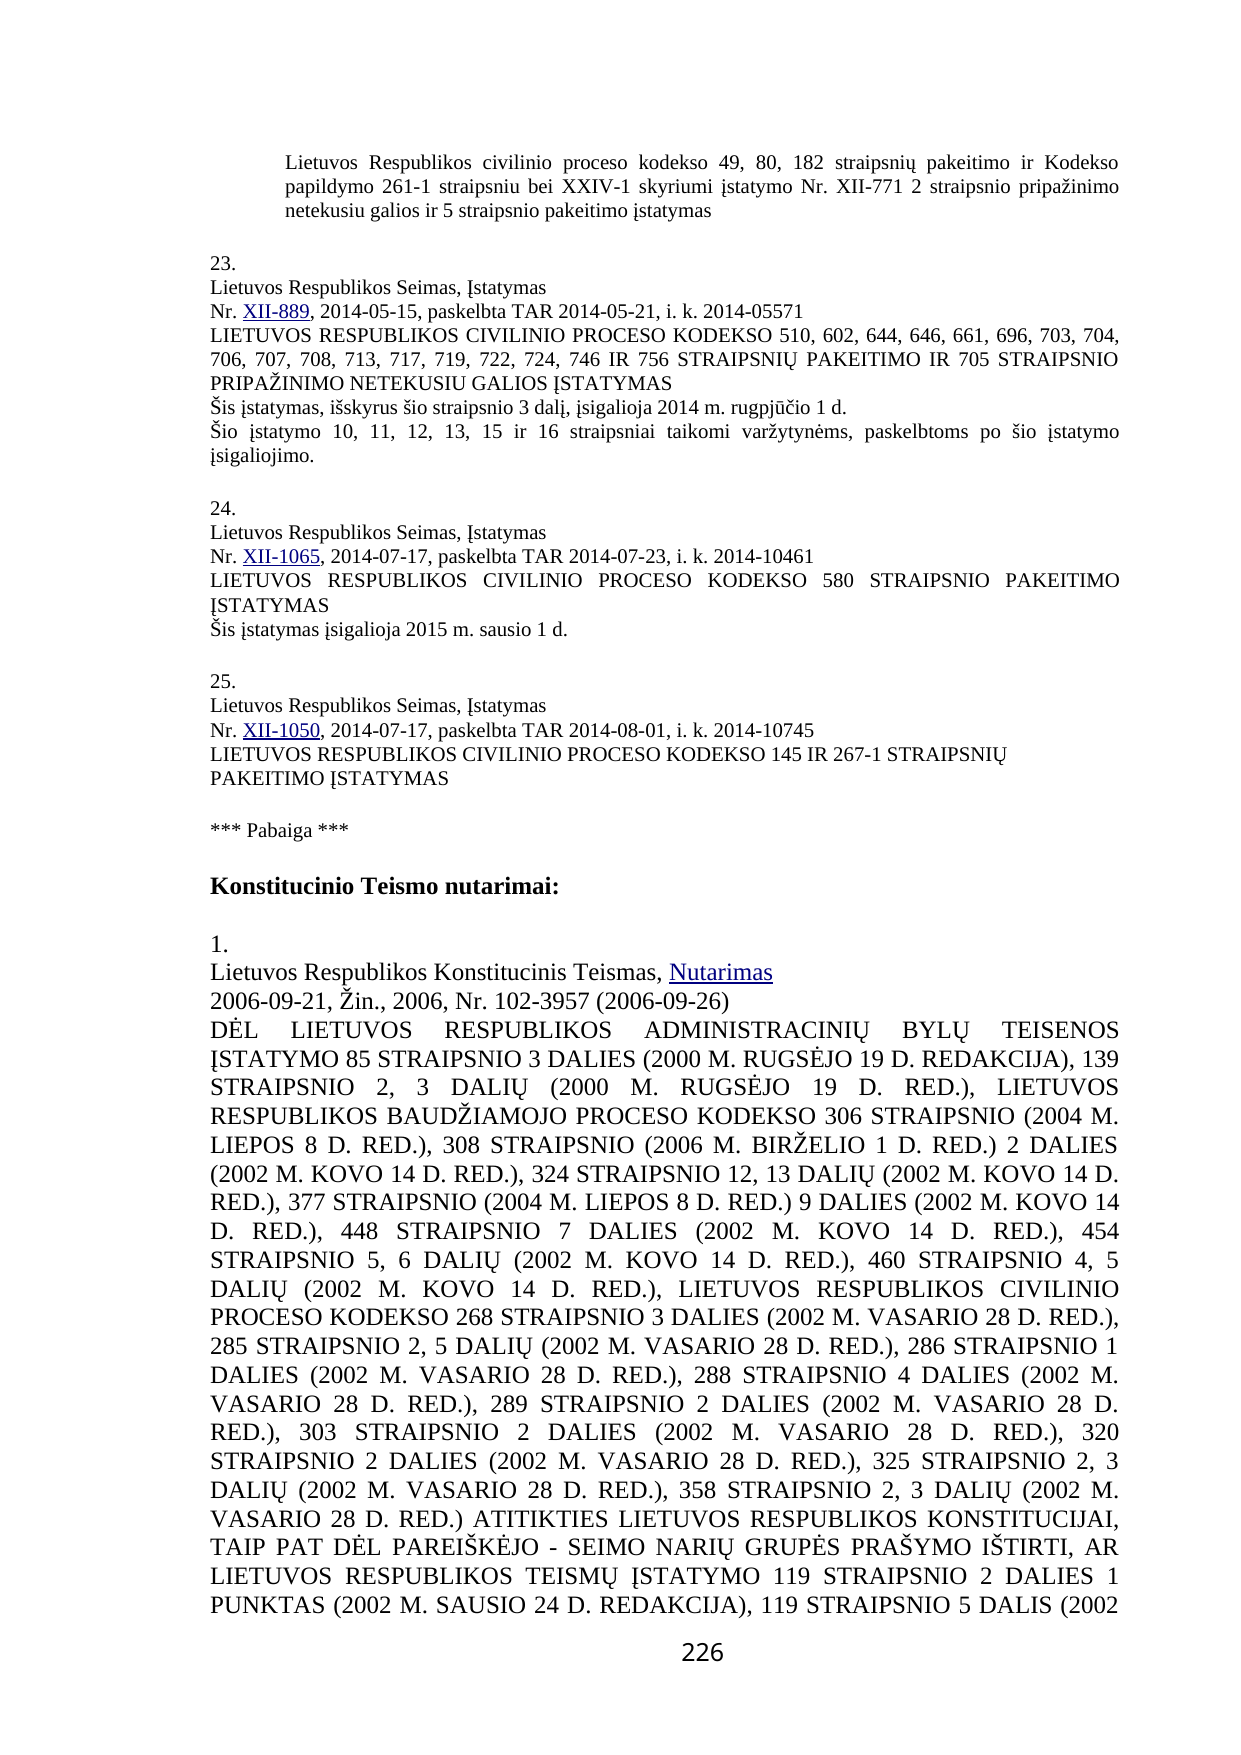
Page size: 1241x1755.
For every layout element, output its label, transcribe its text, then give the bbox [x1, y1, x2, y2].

text *** Pabaiga *** [210, 818, 1120, 842]
text Lietuvos Respublikos Konstitucinis Teismas, Nutarimas [210, 957, 1120, 986]
text Šis įstatymas, išskyrus šio straipsnio 3 dalį, įsigalioja 2014 m. rugpjūčio 1 d. [210, 395, 1120, 419]
text Lietuvos Respublikos Seimas, Įstatymas [210, 520, 1120, 544]
text 2006-09-21, Žin., 2006, Nr. 102-3957 (2006-09-26) [210, 986, 1120, 1015]
text 24. [210, 496, 1120, 520]
text Šio įstatymo 10, 11, 12, 13, 15 ir 16 straipsniai taikomi varžytynėms, paskelbtoms po šio įstatymo įsigaliojimo. [210, 419, 1120, 467]
text 23. [210, 251, 1120, 275]
text LIETUVOS RESPUBLIKOS CIVILINIO PROCESO KODEKSO 145 IR 267-1 STRAIPSNIŲ PAKEITIMO ĮSTATYMAS [210, 742, 1120, 790]
text Nr. XII-1050, 2014-07-17, paskelbta TAR 2014-08-01, i. k. 2014-10745 [210, 717, 1120, 742]
text Lietuvos Respublikos civilinio proceso kodekso 49, 80, 182 straipsnių pakeitimo ir Kodekso papildymo 261-1 straipsniu bei XXIV-1 skyriumi įstatymo Nr. XII-771 2 straipsnio pripažinimo netekusiu galios ir 5 straipsnio pakeitimo įstatymas [285, 150, 1120, 222]
text Lietuvos Respublikos Seimas, Įstatymas [210, 693, 1120, 717]
text LIETUVOS RESPUBLIKOS CIVILINIO PROCESO KODEKSO 510, 602, 644, 646, 661, 696, 703, 704, 706, 707, 708, 713, 717, 719, 722, 724, 746 IR 756 STRAIPSNIŲ PAKEITIMO IR 705 STRAIPSNIO PRIPAŽINIMO NETEKUSIU GALIOS ĮSTATYMAS [210, 323, 1120, 395]
text DĖL LIETUVOS RESPUBLIKOS ADMINISTRACINIŲ BYLŲ TEISENOS ĮSTATYMO 85 STRAIPSNIO 3 DALIES (2000 M. RUGSĖJO 19 D. REDAKCIJA), 139 STRAIPSNIO 2, 3 DALIŲ (2000 M. RUGSĖJO 19 D. RED.), LIETUVOS RESPUBLIKOS BAUDŽIAMOJO PROCESO KODEKSO 306 STRAIPSNIO (2004 M. LIEPOS 8 D. RED.), 308 STRAIPSNIO (2006 M. BIRŽELIO 1 D. RED.) 2 DALIES (2002 M. KOVO 14 D. RED.), 324 STRAIPSNIO 12, 13 DALIŲ (2002 M. KOVO 14 D. RED.), 377 STRAIPSNIO (2004 M. LIEPOS 8 D. RED.) 9 DALIES (2002 M. KOVO 14 D. RED.), 448 STRAIPSNIO 7 DALIES (2002 M. KOVO 14 D. RED.), 454 STRAIPSNIO 5, 6 DALIŲ (2002 M. KOVO 14 D. RED.), 460 STRAIPSNIO 4, 5 DALIŲ (2002 M. KOVO 14 D. RED.), LIETUVOS RESPUBLIKOS CIVILINIO PROCESO KODEKSO 268 STRAIPSNIO 3 DALIES (2002 M. VASARIO 28 D. RED.), 285 STRAIPSNIO 2, 5 DALIŲ (2002 M. VASARIO 28 D. RED.), 286 STRAIPSNIO 1 DALIES (2002 M. VASARIO 28 D. RED.), 288 STRAIPSNIO 4 DALIES (2002 M. VASARIO 28 D. RED.), 289 STRAIPSNIO 2 DALIES (2002 M. VASARIO 28 D. RED.), 303 STRAIPSNIO 2 DALIES (2002 M. VASARIO 28 D. RED.), 320 STRAIPSNIO 2 DALIES (2002 M. VASARIO 28 D. RED.), 325 STRAIPSNIO 2, 3 DALIŲ (2002 M. VASARIO 28 D. RED.), 358 STRAIPSNIO 2, 3 DALIŲ (2002 M. VASARIO 28 D. RED.) ATITIKTIES LIETUVOS RESPUBLIKOS KONSTITUCIJAI, TAIP PAT DĖL PAREIŠKĖJO - SEIMO NARIŲ GRUPĖS PRAŠYMO IŠTIRTI, AR LIETUVOS RESPUBLIKOS TEISMŲ ĮSTATYMO 119 STRAIPSNIO 2 DALIES 1 PUNKTAS (2002 M. SAUSIO 24 D. REDAKCIJA), 119 STRAIPSNIO 5 DALIS (2002 [210, 1015, 1120, 1619]
text Šis įstatymas įsigalioja 2015 m. sausio 1 d. [210, 617, 1120, 641]
text Nr. XII-1065, 2014-07-17, paskelbta TAR 2014-07-23, i. k. 2014-10461 [210, 544, 1120, 568]
text LIETUVOS RESPUBLIKOS CIVILINIO PROCESO KODEKSO 580 STRAIPSNIO PAKEITIMO ĮSTATYMAS [210, 568, 1120, 617]
text Nr. XII-889, 2014-05-15, paskelbta TAR 2014-05-21, i. k. 2014-05571 [210, 299, 1120, 323]
text Lietuvos Respublikos Seimas, Įstatymas [210, 275, 1120, 299]
text 25. [210, 669, 1120, 693]
text 1. [210, 929, 1120, 957]
text Konstitucinio Teismo nutarimai: [210, 871, 1120, 900]
